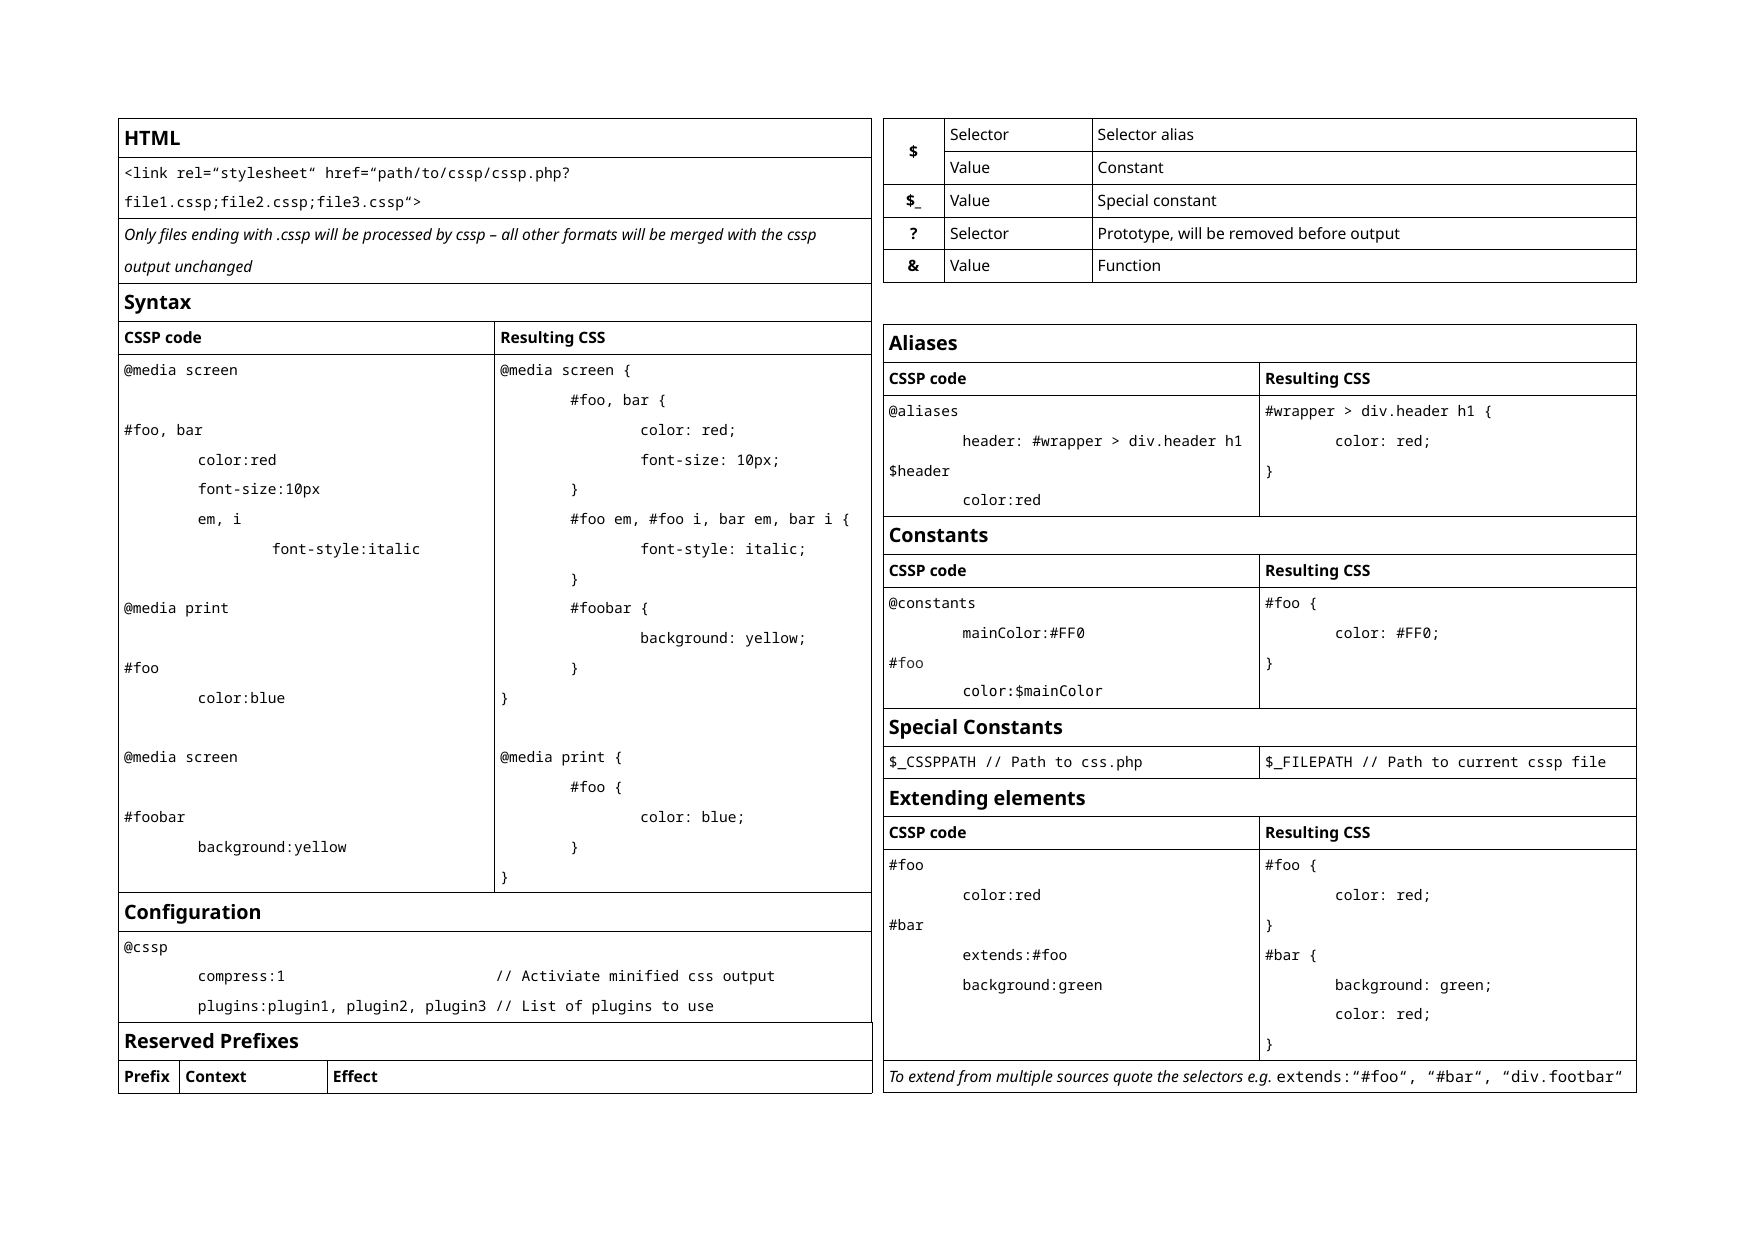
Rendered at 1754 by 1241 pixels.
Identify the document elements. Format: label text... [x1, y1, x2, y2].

table_cell <link rel=“stylesheet“ href=“path/to/cssp/cssp.php?file1.cssp;file2.cssp;file3.cssp“> [119, 158, 871, 218]
table_cell Function [1093, 250, 1636, 282]
table_header Extending elements [884, 779, 1636, 816]
table_cell @media screen { #foo, bar { color: red; font-size: 10px; } #foo em, #foo i, bar em, bar i { font-style: italic; } #foobar { background: yellow; } } @media print { #foo { color: blue; } } [495, 355, 871, 892]
table_cell #foo { color: #FF0; } [1260, 588, 1636, 708]
table_cell CSSP code [119, 322, 494, 354]
table_cell @aliases header: #wrapper > div.header h1 $header color:red [884, 396, 1259, 516]
table_cell Prototype, will be removed before output [1093, 218, 1636, 249]
table_cell Only files ending with .cssp will be processed by cssp – all other formats will be merged with the cssp output unchanged [119, 219, 871, 283]
table_cell #foo { color: red; } #bar { background: green; color: red; } [1260, 850, 1636, 1059]
table_header Aliases [884, 325, 1636, 362]
table_cell $_FILEPATH // Path to current cssp file [1260, 747, 1636, 778]
table_cell ? [884, 218, 944, 249]
table_cell Constant [1093, 152, 1636, 184]
table_cell @constants mainColor:#FF0 #foo color:$mainColor [884, 588, 1259, 708]
table_cell Context [180, 1061, 327, 1093]
table_cell Special constant [1093, 185, 1636, 217]
table_cell @media screen #foo, bar color:red font-size:10px em, i font-style:italic @media print #foo color:blue @media screen #foobar background:yellow [119, 355, 494, 892]
table_header Syntax [119, 284, 871, 321]
table_cell #foo color:red #bar extends:#foo background:green [884, 850, 1259, 1059]
table_cell Value [945, 152, 1092, 184]
table_cell Resulting CSS [1260, 817, 1636, 849]
table_cell Prefix [119, 1061, 179, 1093]
table_cell CSSP code [884, 817, 1259, 849]
table_cell Value [945, 185, 1092, 217]
table_header Constants [884, 517, 1636, 554]
table_cell Effect [328, 1061, 872, 1093]
table_cell Resulting CSS [1260, 363, 1636, 395]
table_cell CSSP code [884, 555, 1259, 587]
table_cell & [884, 250, 944, 282]
table_cell Selector [945, 119, 1092, 151]
table_header Configuration [119, 893, 871, 931]
table_header Special Constants [884, 709, 1636, 746]
table_cell CSSP code [884, 363, 1259, 395]
table_cell $ [884, 119, 944, 184]
table_cell Resulting CSS [495, 322, 871, 354]
table_cell To extend from multiple sources quote the selectors e.g. extends:“#foo“, “#bar“, “div.footbar“ [884, 1061, 1636, 1092]
table_cell @cssp compress:1 // Activiate minified css output plugins:plugin1, plugin2, plugin3 // List of plugins to use [119, 932, 871, 1022]
table_cell Resulting CSS [1260, 555, 1636, 587]
table_cell Selector alias [1093, 119, 1636, 151]
table_cell $_ [884, 185, 944, 217]
table_cell #wrapper > div.header h1 { color: red; } [1260, 396, 1636, 516]
table_cell Value [945, 250, 1092, 282]
table_cell Selector [945, 218, 1092, 249]
table_header HTML [119, 119, 871, 157]
table_cell $_CSSPPATH // Path to css.php [884, 747, 1259, 778]
table_header Reserved Prefixes [119, 1023, 872, 1060]
